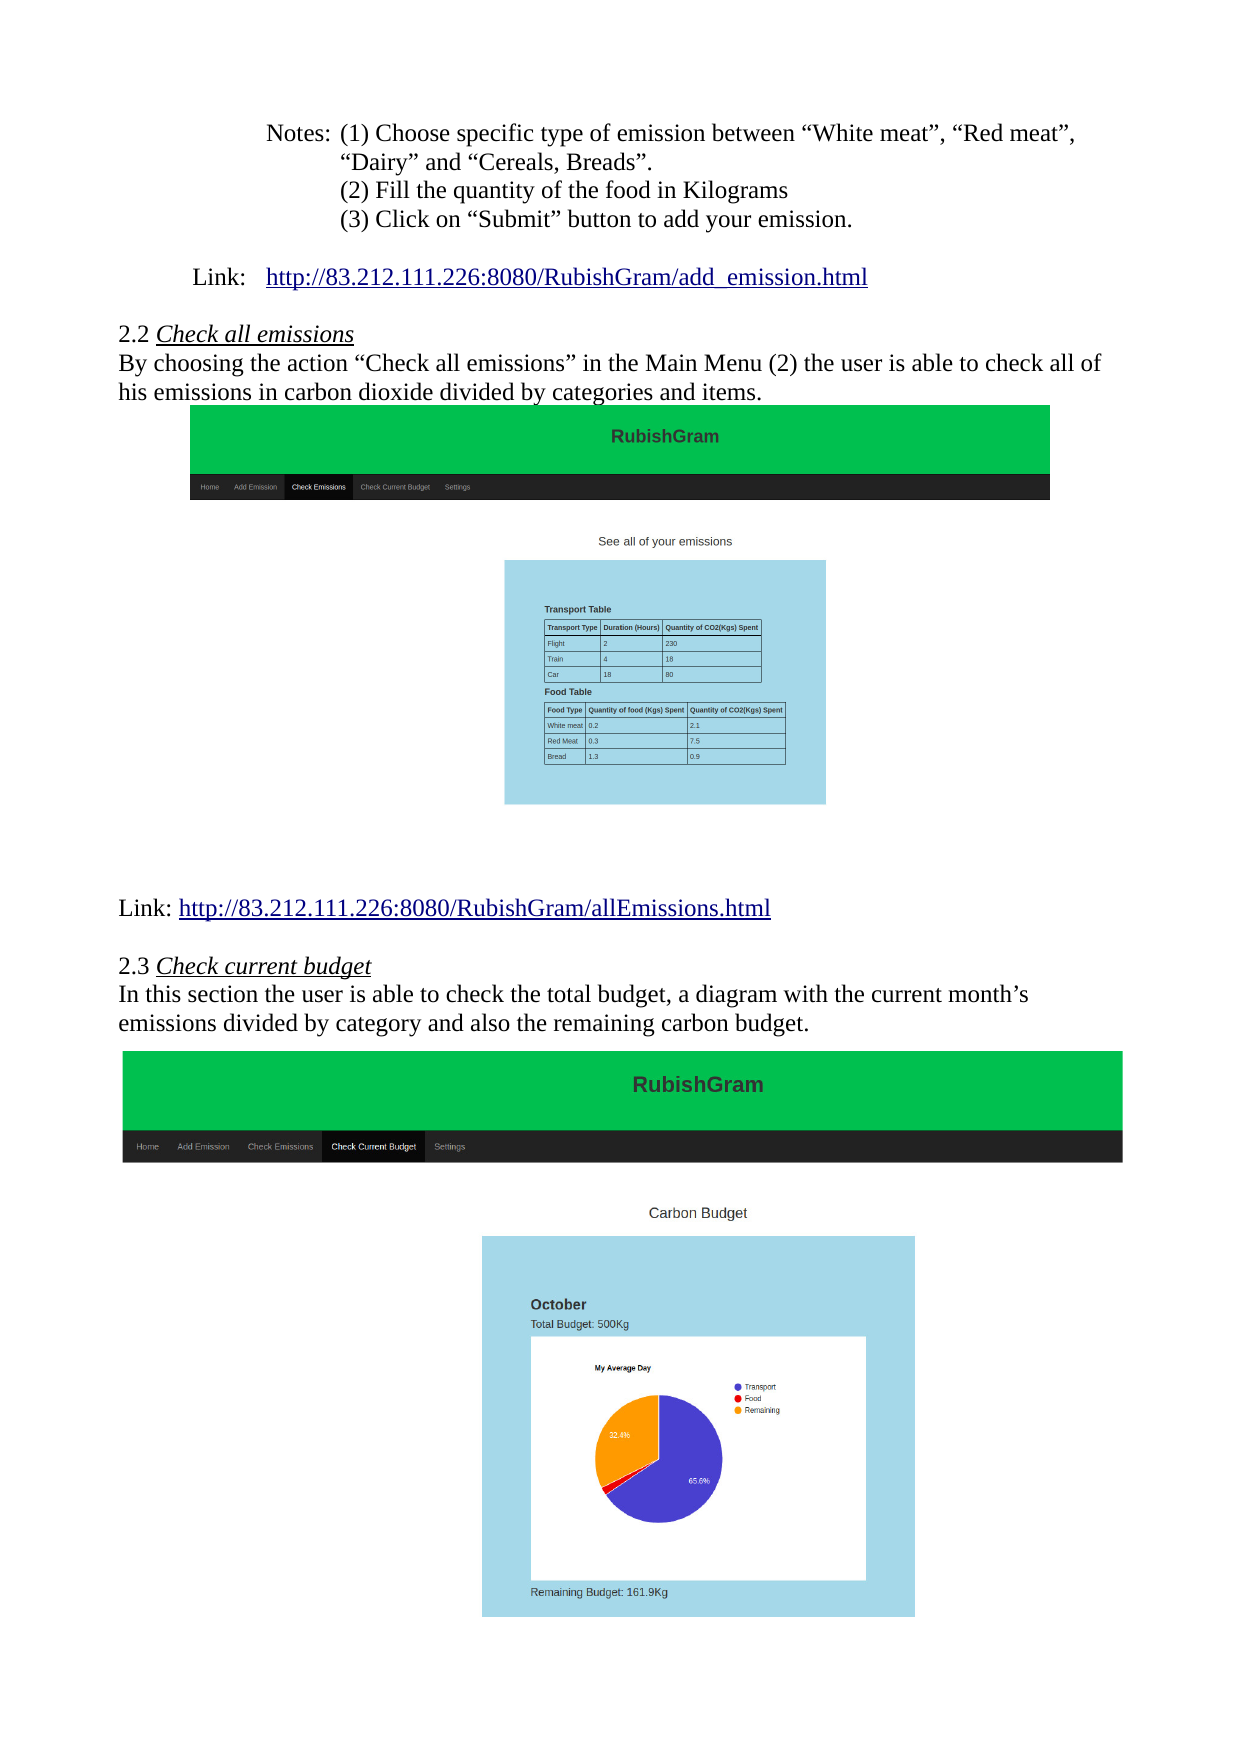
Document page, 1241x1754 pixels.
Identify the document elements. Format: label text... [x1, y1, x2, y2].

text Link: http://83.212.111.226:8080/RubishGram/add_emission.html [118, 262, 1122, 291]
text Notes: (1) Choose specific type of emission between “White meat”, “Red meat”, “Dairy” and “Cereals, Breads”. [118, 118, 1122, 176]
text 2.3 Check current budget [118, 951, 1122, 979]
text By choosing the action “Check all emissions” in the Main Menu (2) the user is able to check all of his emissions in carbon dioxide divided by categories and items. [118, 348, 1122, 406]
picture [190, 405, 1050, 865]
text (2) Fill the quantity of the food in Kilograms [118, 176, 1122, 204]
text In this section the user is able to check the total budget, a diagram with the current month’s emissions divided by category and also the remaining carbon budget. [118, 979, 1122, 1037]
text Link: http://83.212.111.226:8080/RubishGram/allEmissions.html [118, 893, 1122, 922]
text 2.2 Check all emissions [118, 319, 1122, 348]
text (3) Click on “Submit” button to add your emission. [118, 204, 1122, 233]
picture [122, 1051, 1123, 1617]
